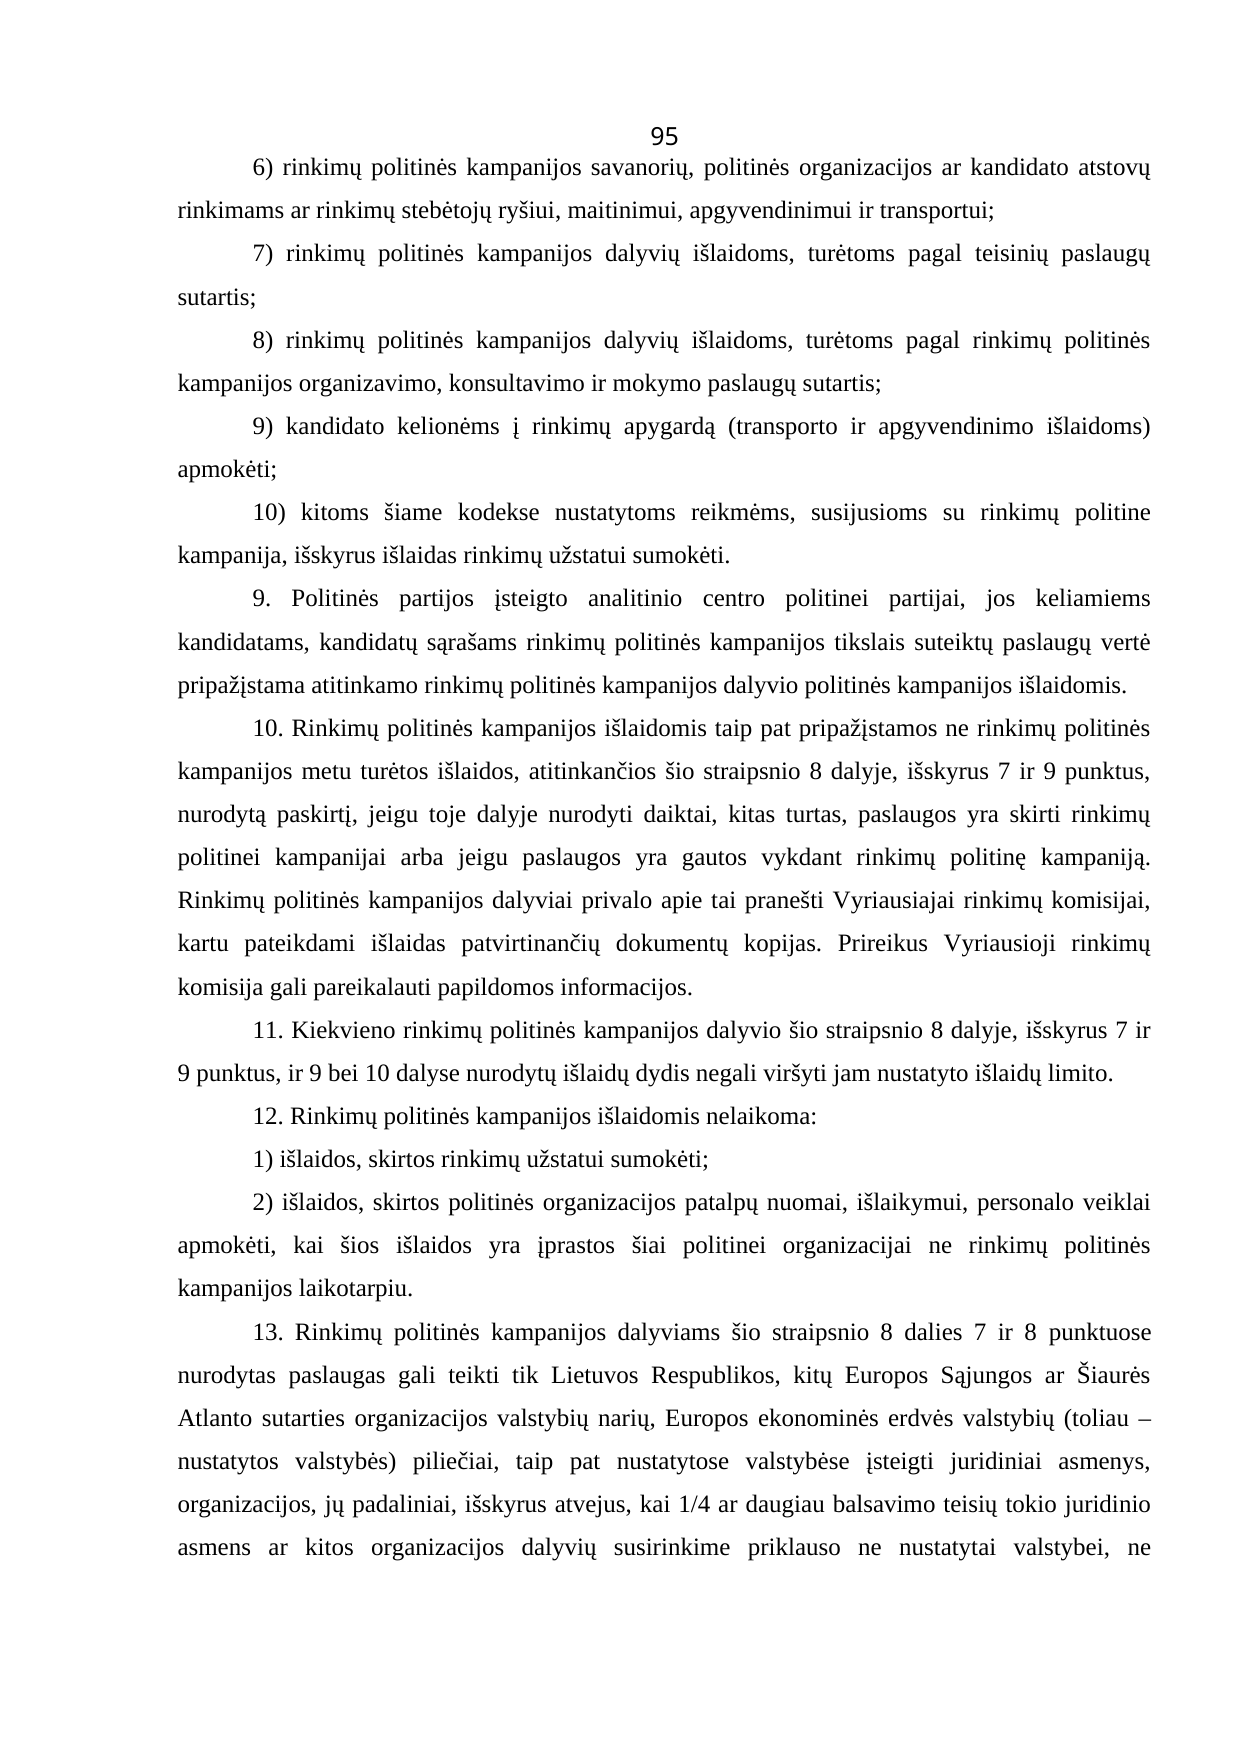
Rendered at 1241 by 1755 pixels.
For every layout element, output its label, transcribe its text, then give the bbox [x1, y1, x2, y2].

text 11. Kiekvieno rinkimų politinės kampanijos dalyvio šio straipsnio 8 dalyje, išskyrus 7 ir 9 punktus, ir 9 bei 10 dalyse nurodytų išlaidų dydis negali viršyti jam nustatyto išlaidų limito. [177, 1015, 1152, 1087]
text 1) išlaidos, skirtos rinkimų užstatui sumokėti; [177, 1144, 1152, 1173]
text 10. Rinkimų politinės kampanijos išlaidomis taip pat pripažįstamos ne rinkimų politinės kampanijos metu turėtos išlaidos, atitinkančios šio straipsnio 8 dalyje, išskyrus 7 ir 9 punktus, nurodytą paskirtį, jeigu toje dalyje nurodyti daiktai, kitas turtas, paslaugos yra skirti rinkimų politinei kampanijai arba jeigu paslaugos yra gautos vykdant rinkimų politinę kampaniją. Rinkimų politinės kampanijos dalyviai privalo apie tai pranešti Vyriausiajai rinkimų komisijai, kartu pateikdami išlaidas patvirtinančių dokumentų kopijas. Prireikus Vyriausioji rinkimų komisija gali pareikalauti papildomos informacijos. [177, 713, 1152, 1000]
text 6) rinkimų politinės kampanijos savanorių, politinės organizacijos ar kandidato atstovų rinkimams ar rinkimų stebėtojų ryšiui, maitinimui, apgyvendinimui ir transportui; [177, 152, 1152, 224]
text 12. Rinkimų politinės kampanijos išlaidomis nelaikoma: [177, 1101, 1152, 1130]
text 7) rinkimų politinės kampanijos dalyvių išlaidoms, turėtoms pagal teisinių paslaugų sutartis; [177, 238, 1152, 310]
text 2) išlaidos, skirtos politinės organizacijos patalpų nuomai, išlaikymui, personalo veiklai apmokėti, kai šios išlaidos yra įprastos šiai politinei organizacijai ne rinkimų politinės kampanijos laikotarpiu. [177, 1187, 1152, 1302]
text 10) kitoms šiame kodekse nustatytoms reikmėms, susijusioms su rinkimų politine kampanija, išskyrus išlaidas rinkimų užstatui sumokėti. [177, 497, 1152, 569]
text 9) kandidato kelionėms į rinkimų apygardą (transporto ir apgyvendinimo išlaidoms) apmokėti; [177, 411, 1152, 483]
text 8) rinkimų politinės kampanijos dalyvių išlaidoms, turėtoms pagal rinkimų politinės kampanijos organizavimo, konsultavimo ir mokymo paslaugų sutartis; [177, 325, 1152, 397]
text 9. Politinės partijos įsteigto analitinio centro politinei partijai, jos keliamiems kandidatams, kandidatų sąrašams rinkimų politinės kampanijos tikslais suteiktų paslaugų vertė pripažįstama atitinkamo rinkimų politinės kampanijos dalyvio politinės kampanijos išlaidomis. [177, 583, 1152, 698]
text 13. Rinkimų politinės kampanijos dalyviams šio straipsnio 8 dalies 7 ir 8 punktuose nurodytas paslaugas gali teikti tik Lietuvos Respublikos, kitų Europos Sąjungos ar Šiaurės Atlanto sutarties organizacijos valstybių narių, Europos ekonominės erdvės valstybių (toliau – nustatytos valstybės) piliečiai, taip pat nustatytose valstybėse įsteigti juridiniai asmenys, organizacijos, jų padaliniai, išskyrus atvejus, kai 1/4 ar daugiau balsavimo teisių tokio juridinio asmens ar kitos organizacijos dalyvių susirinkime priklauso ne nustatytai valstybei, ne [177, 1317, 1152, 1561]
